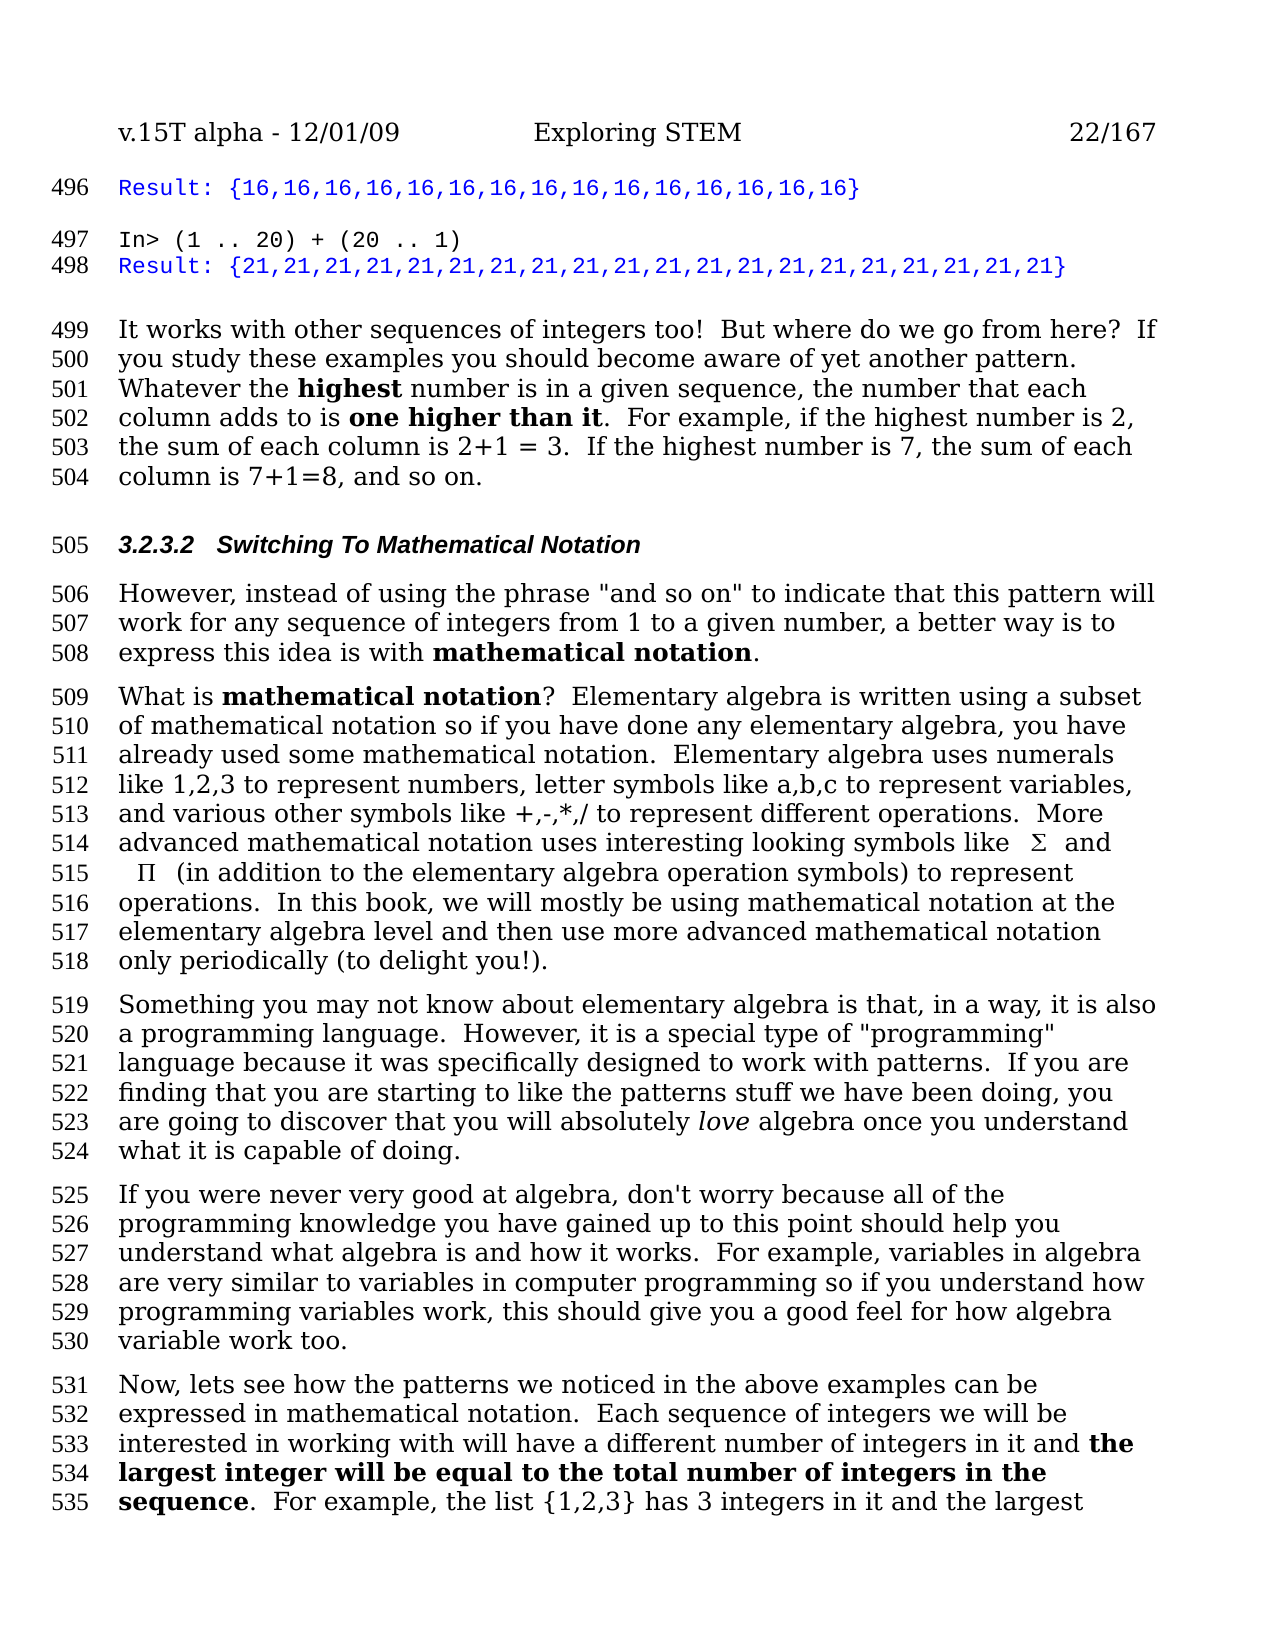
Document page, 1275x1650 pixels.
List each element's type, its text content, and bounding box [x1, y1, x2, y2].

text In> (1 .. 20) + (20 .. 1) [118, 229, 1157, 254]
text Result: {21,21,21,21,21,21,21,21,21,21,21,21,21,21,21,21,21,21,21,21} [118, 254, 1157, 281]
text Result: {16,16,16,16,16,16,16,16,16,16,16,16,16,16,16} [118, 177, 1157, 203]
text Now, lets see how the patterns we noticed in the above examples can be expressed in mathematical notation. Each sequence of integers we will be interested in working with will have a different number of integers in it and the largest integer will be equal to the total number of integers in the sequence. For example, the list {1,2,3} has 3 integers in it and the largest [118, 1370, 1157, 1517]
text However, instead of using the phrase "and so on" to indicate that this pattern will work for any sequence of integers from 1 to a given number, a better way is to express this idea is with mathematical notation. [118, 579, 1157, 667]
text If you were never very good at algebra, don't worry because all of the programming knowledge you have gained up to this point should help you understand what algebra is and how it works. For example, variables in algebra are very similar to variables in computer programming so if you understand how programming variables work, this should give you a good feel for how algebra variable work too. [118, 1180, 1157, 1355]
text It works with other sequences of integers too! But where do we go from here? If you study these examples you should become aware of yet another pattern. Whatever the highest number is in a given sequence, the number that each column adds to is one higher than it. For example, if the highest number is 2, the sum of each column is 2+1 = 3. If the highest number is 7, the sum of each column is 7+1=8, and so on. [118, 315, 1157, 491]
subtitle Switching To Mathematical Notation [118, 530, 1157, 558]
text What is mathematical notation? Elementary algebra is written using a subset of mathematical notation so if you have done any elementary algebra, you have already used some mathematical notation. Elementary algebra uses numerals like 1,2,3 to represent numbers, letter symbols like a,b,c to represent variables, and various other symbols like +,-,*,/ to represent different operations. More advanced mathematical notation uses interesting looking symbols likeand(in addition to the elementary algebra operation symbols) to represent operations. In this book, we will mostly be using mathematical notation at the elementary algebra level and then use more advanced mathematical notation only periodically (to delight you!). [118, 682, 1157, 975]
text Something you may not know about elementary algebra is that, in a way, it is also a programming language. However, it is a special type of "programming" language because it was specifically designed to work with patterns. If you are finding that you are starting to like the patterns stuff we have been doing, you are going to discover that you will absolutely love algebra once you understand what it is capable of doing. [118, 990, 1157, 1165]
